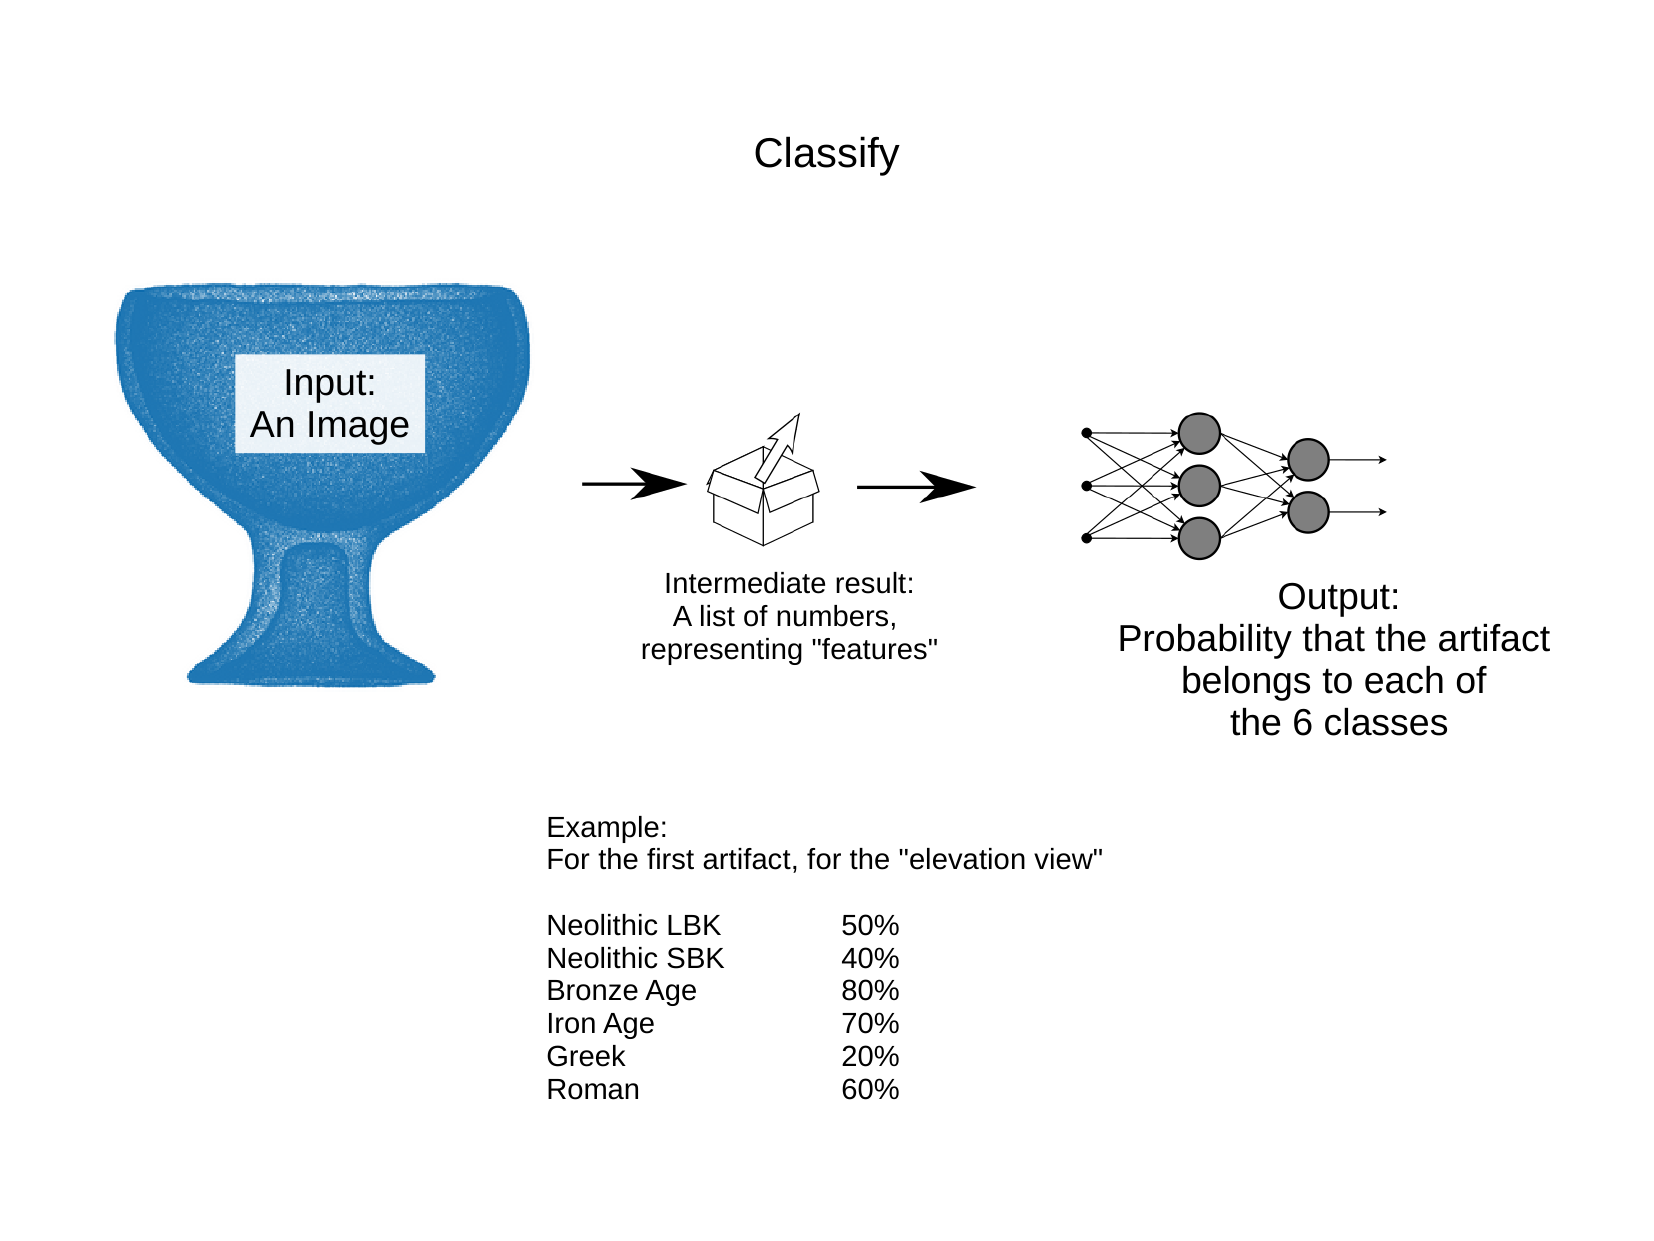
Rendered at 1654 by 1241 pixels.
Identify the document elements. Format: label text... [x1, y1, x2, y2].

picture [76, 251, 1583, 745]
text_box Output: Probability that the artifact belongs to each of the 6 classes [1102, 568, 1576, 752]
text_box Intermediate result: A list of numbers, representing "features" [625, 560, 954, 674]
title Classify [82, 49, 1571, 257]
text_box Input: An Image [235, 354, 426, 454]
text_box Example: For the first artifact, for the "elevation view" Neolithic LBK 50% Neolithic SBK 40% Bronze Age 80% Iron Age 70% Greek 20% Roman 60% [531, 803, 1120, 1179]
